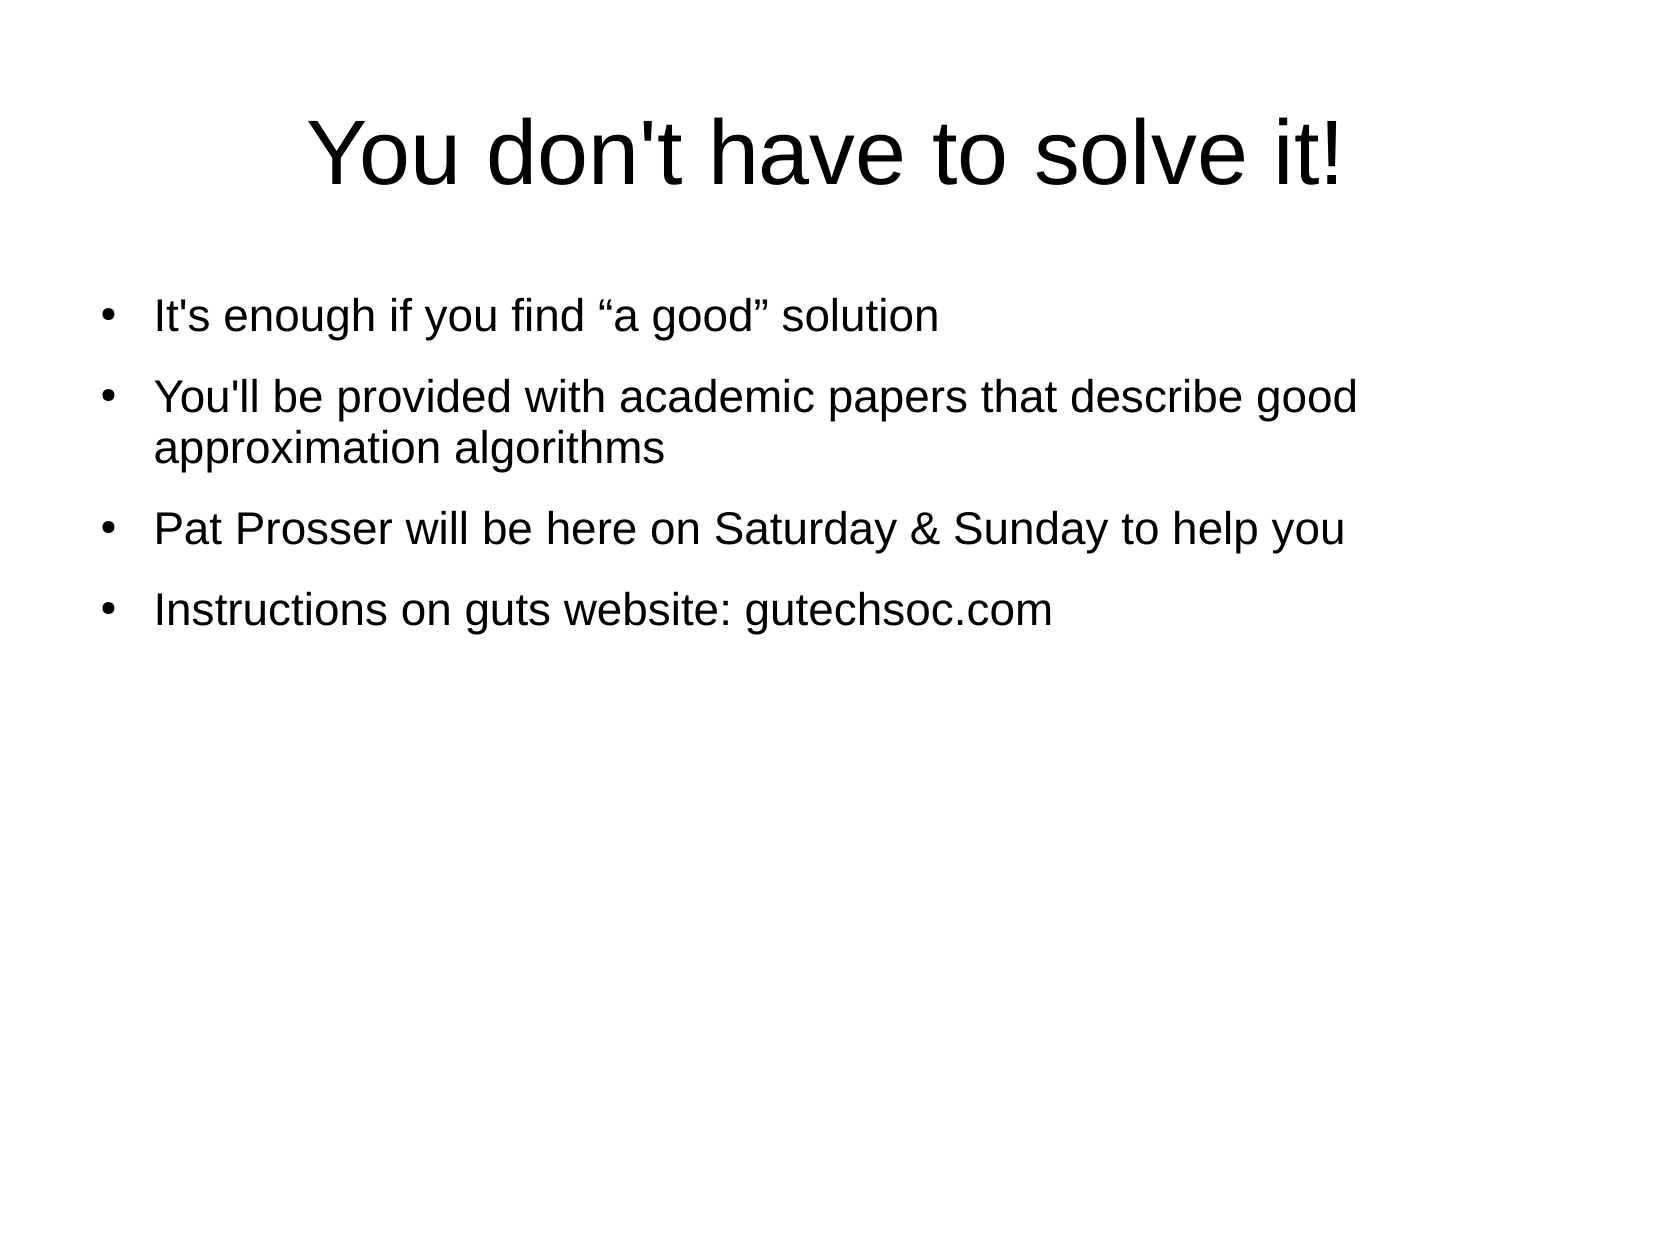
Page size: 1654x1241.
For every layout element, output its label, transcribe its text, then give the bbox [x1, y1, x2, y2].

title You don't have to solve it! [82, 49, 1571, 257]
list It's enough if you find “a good” solution You'll be provided with academic papers that describe good approximation algorithms Pat Prosser will be here on Saturday & Sunday to help you Instructions on guts website: gutechsoc.com [82, 290, 1571, 1010]
